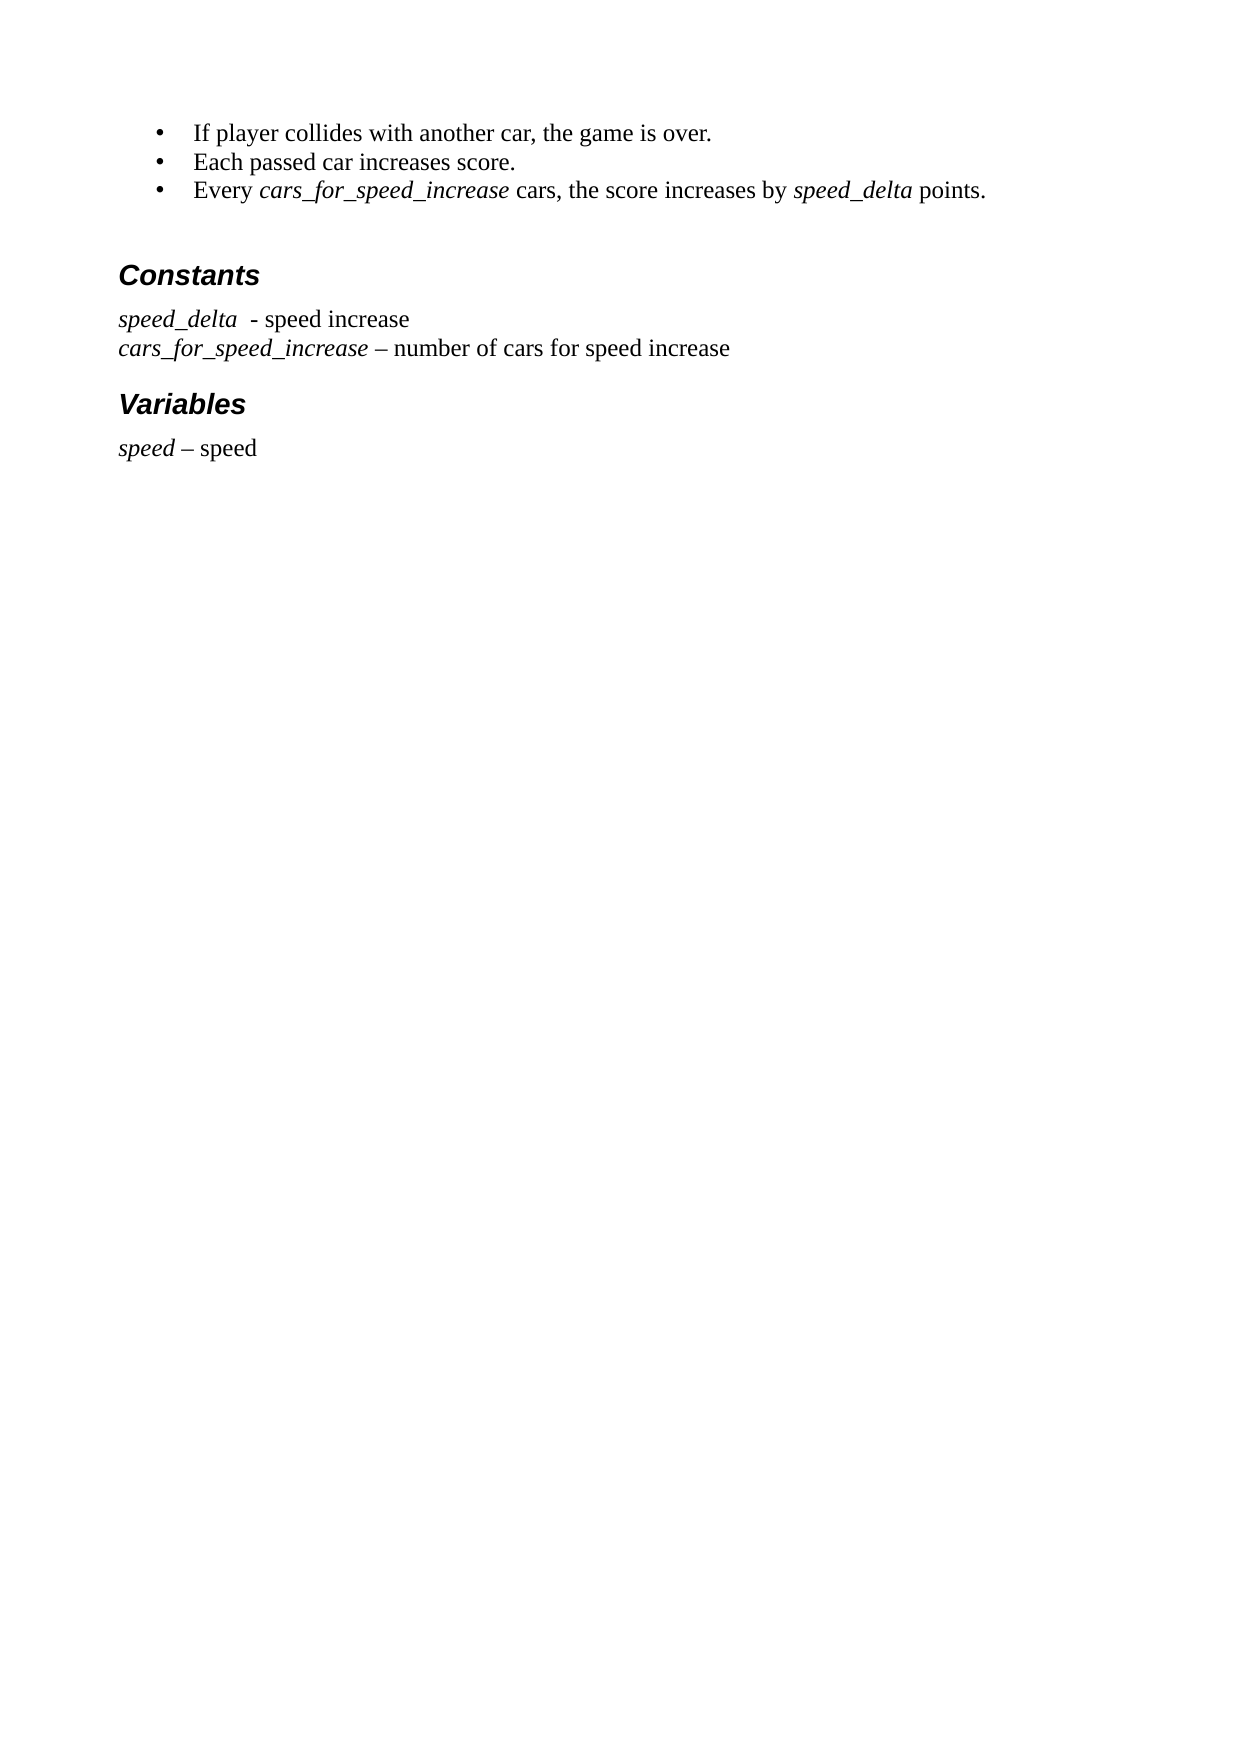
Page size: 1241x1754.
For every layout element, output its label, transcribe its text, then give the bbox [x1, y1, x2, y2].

text speed – speed [118, 433, 1122, 461]
text speed_delta - speed increase [118, 304, 1122, 333]
list If player collides with another car, the game is over. [156, 118, 1122, 147]
subtitle Variables [118, 387, 1122, 420]
subtitle Constants [118, 258, 1122, 292]
list Each passed car increases score. [156, 147, 1122, 176]
list Every cars_for_speed_increase cars, the score increases by speed_delta points. [156, 176, 1122, 204]
text cars_for_speed_increase – number of cars for speed increase [118, 333, 1122, 362]
